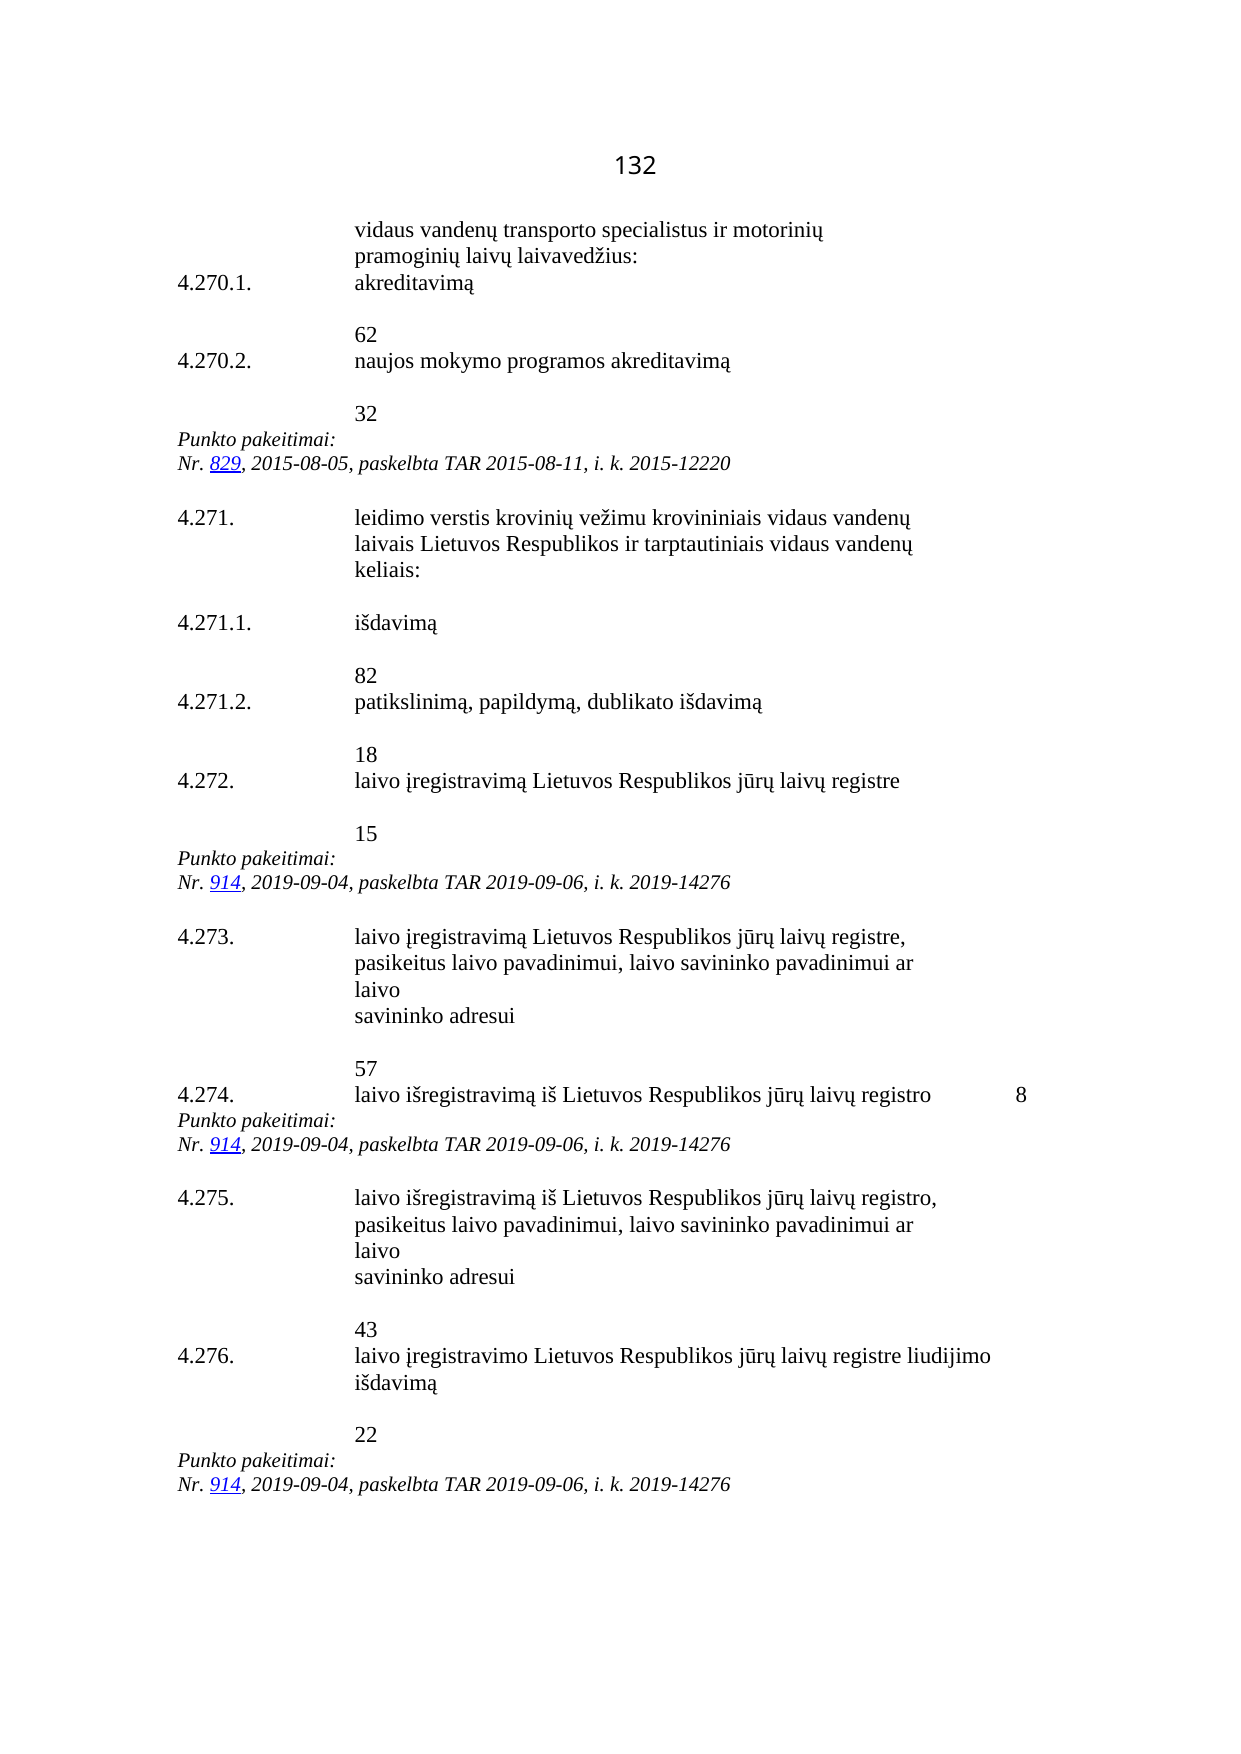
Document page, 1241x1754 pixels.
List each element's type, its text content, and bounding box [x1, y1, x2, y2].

text pasikeitus laivo pavadinimui, laivo savininko pavadinimui ar laivo [354, 1211, 945, 1263]
text Punkto pakeitimai: [177, 846, 1093, 870]
text 4.271.1. išdavimą 82 [177, 609, 945, 688]
text Nr. 914, 2019-09-04, paskelbta TAR 2019-09-06, i. k. 2019-14276 [177, 870, 1093, 894]
text 4.271. leidimo verstis krovinių vežimu krovininiais vidaus vandenų [177, 503, 945, 530]
text savininko adresui 57 [354, 1002, 945, 1081]
text 4.270.1. akreditavimą 62 [177, 268, 886, 348]
text Nr. 829, 2015-08-05, paskelbta TAR 2015-08-11, i. k. 2015-12220 [177, 451, 1093, 475]
text 4.275. laivo išregistravimą iš Lietuvos Respublikos jūrų laivų registro, [177, 1184, 945, 1211]
text laivais Lietuvos Respublikos ir tarptautiniais vidaus vandenų [354, 530, 945, 556]
text 4.276. laivo įregistravimo Lietuvos Respublikos jūrų laivų registre liudijimo išdavimą 22 [177, 1342, 1034, 1448]
text savininko adresui 43 [354, 1263, 945, 1342]
text pasikeitus laivo pavadinimui, laivo savininko pavadinimui ar laivo [354, 949, 945, 1002]
text Punkto pakeitimai: [177, 1448, 1093, 1472]
text 4.271.2. patikslinimą, papildymą, dublikato išdavimą 18 [177, 688, 945, 767]
text 4.272. laivo įregistravimą Lietuvos Respublikos jūrų laivų registre 15 [177, 767, 1034, 846]
text Punkto pakeitimai: [177, 1107, 1093, 1132]
text Punkto pakeitimai: [177, 427, 1093, 451]
text pramoginių laivų laivavedžius: [354, 242, 886, 268]
text 4.270.2. naujos mokymo programos akreditavimą 32 [177, 348, 886, 427]
text 4.273. laivo įregistravimą Lietuvos Respublikos jūrų laivų registre, [177, 923, 945, 949]
text 4.274. laivo išregistravimą iš Lietuvos Respublikos jūrų laivų registro 8 [177, 1081, 1034, 1107]
text vidaus vandenų transporto specialistus ir motorinių [354, 216, 886, 242]
text Nr. 914, 2019-09-04, paskelbta TAR 2019-09-06, i. k. 2019-14276 [177, 1472, 1093, 1496]
text Nr. 914, 2019-09-04, paskelbta TAR 2019-09-06, i. k. 2019-14276 [177, 1132, 1093, 1156]
text keliais: [354, 556, 945, 609]
